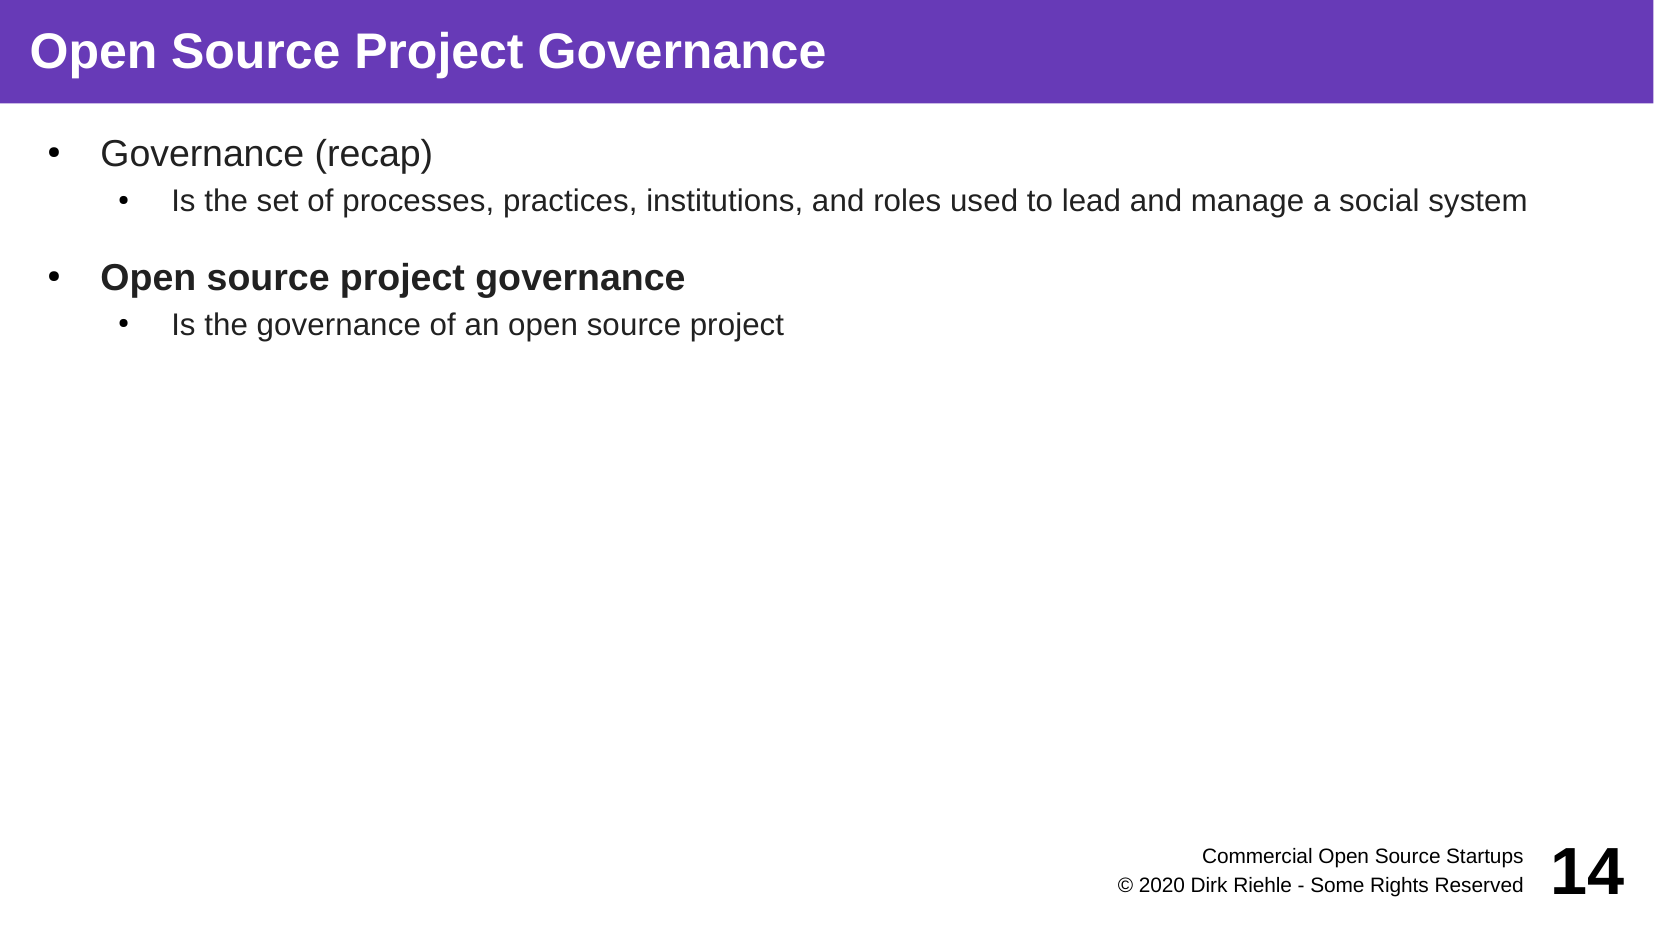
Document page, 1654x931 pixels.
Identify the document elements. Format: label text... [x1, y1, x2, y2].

list Governance (recap) Is the set of processes, practices, institutions, and roles used to lead and manage a social system Open source project governance Is the governance of an open source project [29, 132, 1625, 813]
title Open Source Project Governance [0, 0, 1654, 104]
